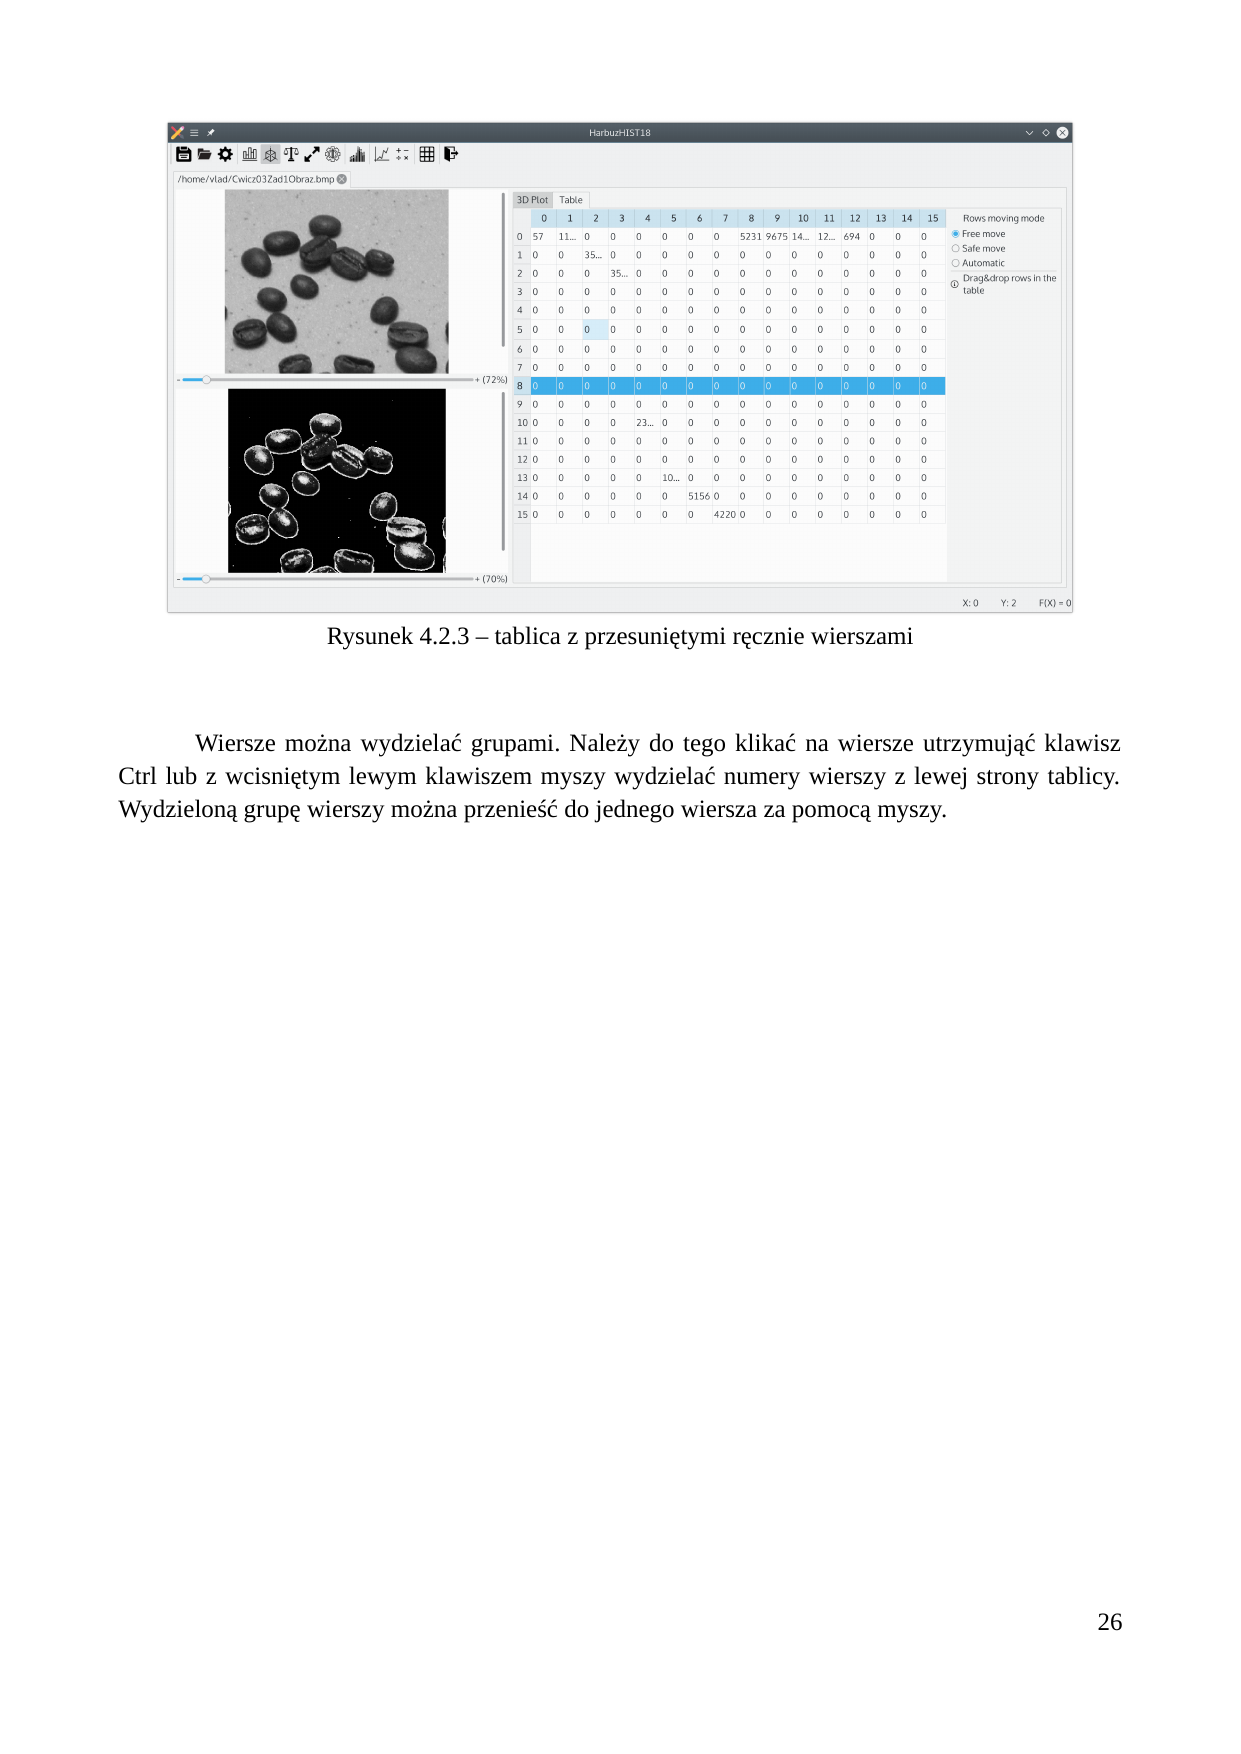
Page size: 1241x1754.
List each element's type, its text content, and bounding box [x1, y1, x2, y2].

text Rysunek 4.2.3 – tablica z przesuniętymi ręcznie wierszami [118, 617, 1122, 650]
text Wiersze można wydzielać grupami. Należy do tego klikać na wiersze utrzymująć klawisz Ctrl lub z wcisniętym lewym klawiszem myszy wydzielać numery wierszy z lewej strony tablicy. Wydzieloną grupę wierszy można przenieść do jednego wiersza za pomocą myszy. [118, 728, 1122, 823]
picture [163, 118, 1077, 617]
